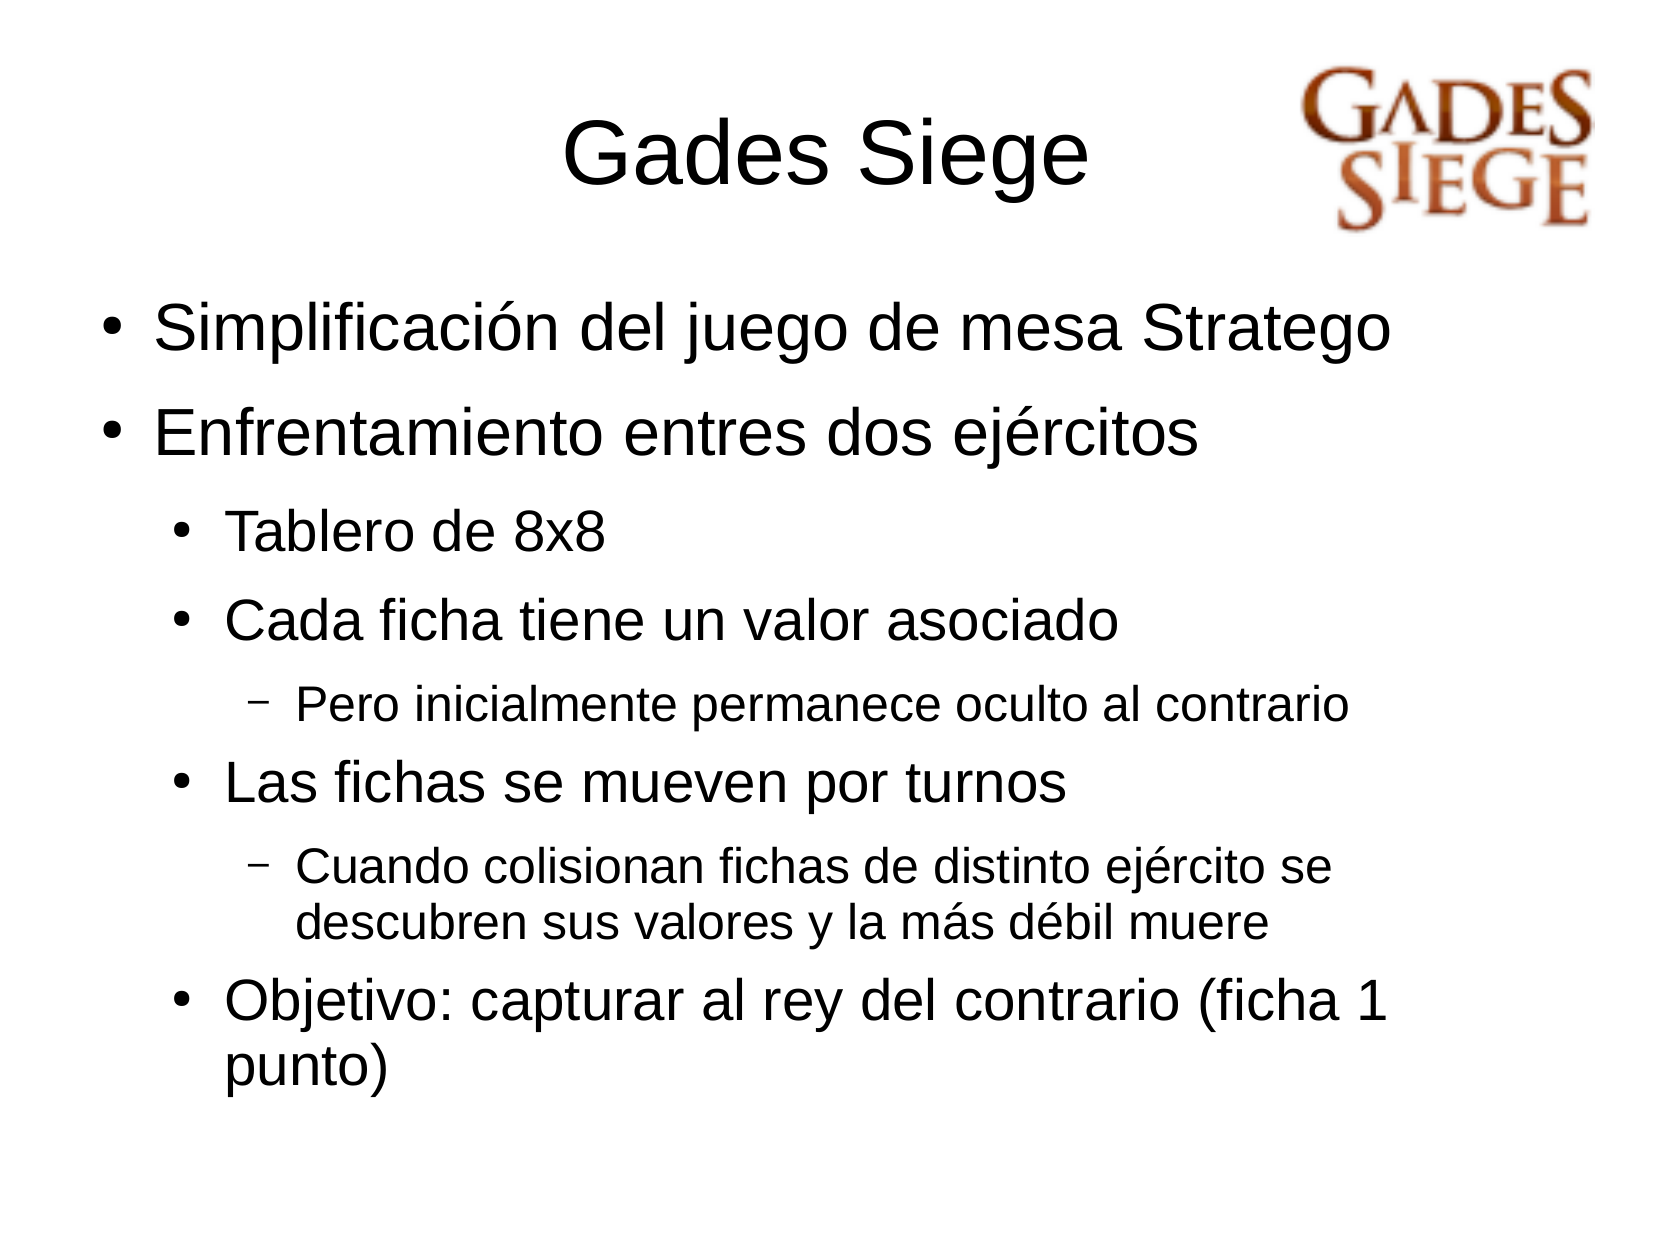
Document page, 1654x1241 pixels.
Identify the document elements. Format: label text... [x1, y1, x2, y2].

picture [1299, 58, 1595, 237]
list Simplificación del juego de mesa Stratego Enfrentamiento entres dos ejércitos Tablero de 8x8 Cada ficha tiene un valor asociado Pero inicialmente permanece oculto al contrario Las fichas se mueven por turnos Cuando colisionan fichas de distinto ejército se descubren sus valores y la más débil muere Objetivo: capturar al rey del contrario (ficha 1 punto) [82, 290, 1571, 1109]
title Gades Siege [82, 49, 1571, 257]
